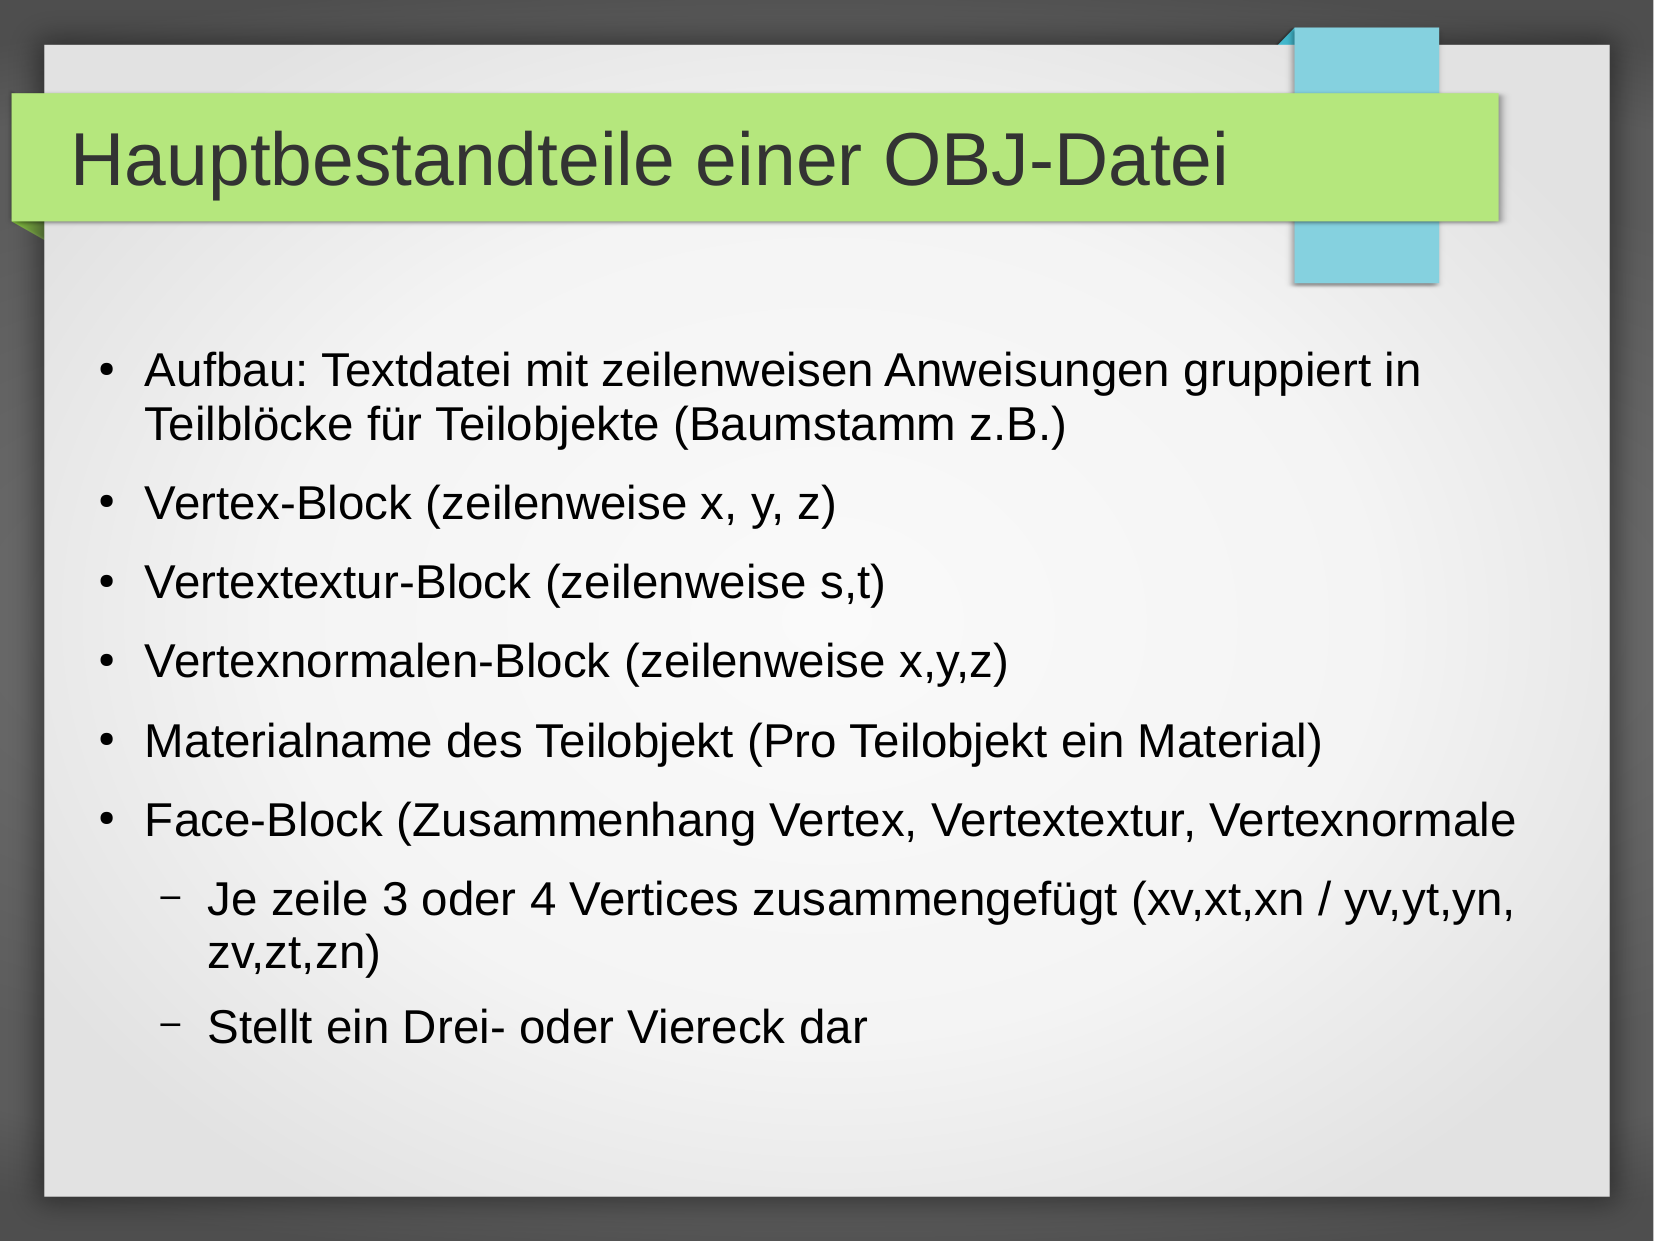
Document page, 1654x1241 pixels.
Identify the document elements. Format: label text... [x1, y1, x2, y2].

list Aufbau: Textdatei mit zeilenweisen Anweisungen gruppiert in Teilblöcke für Teilobjekte (Baumstamm z.B.) Vertex-Block (zeilenweise x, y, z) Vertextextur-Block (zeilenweise s,t) Vertexnormalen-Block (zeilenweise x,y,z) Materialname des Teilobjekt (Pro Teilobjekt ein Material) Face-Block (Zusammenhang Vertex, Vertextextur, Vertexnormale Je zeile 3 oder 4 Vertices zusammengefügt (xv,xt,xn / yv,yt,yn, zv,zt,zn) Stellt ein Drei- oder Viereck dar [82, 343, 1538, 1063]
title Hauptbestandteile einer OBJ-Datei [70, 106, 1465, 213]
picture [0, 0, 1654, 1241]
